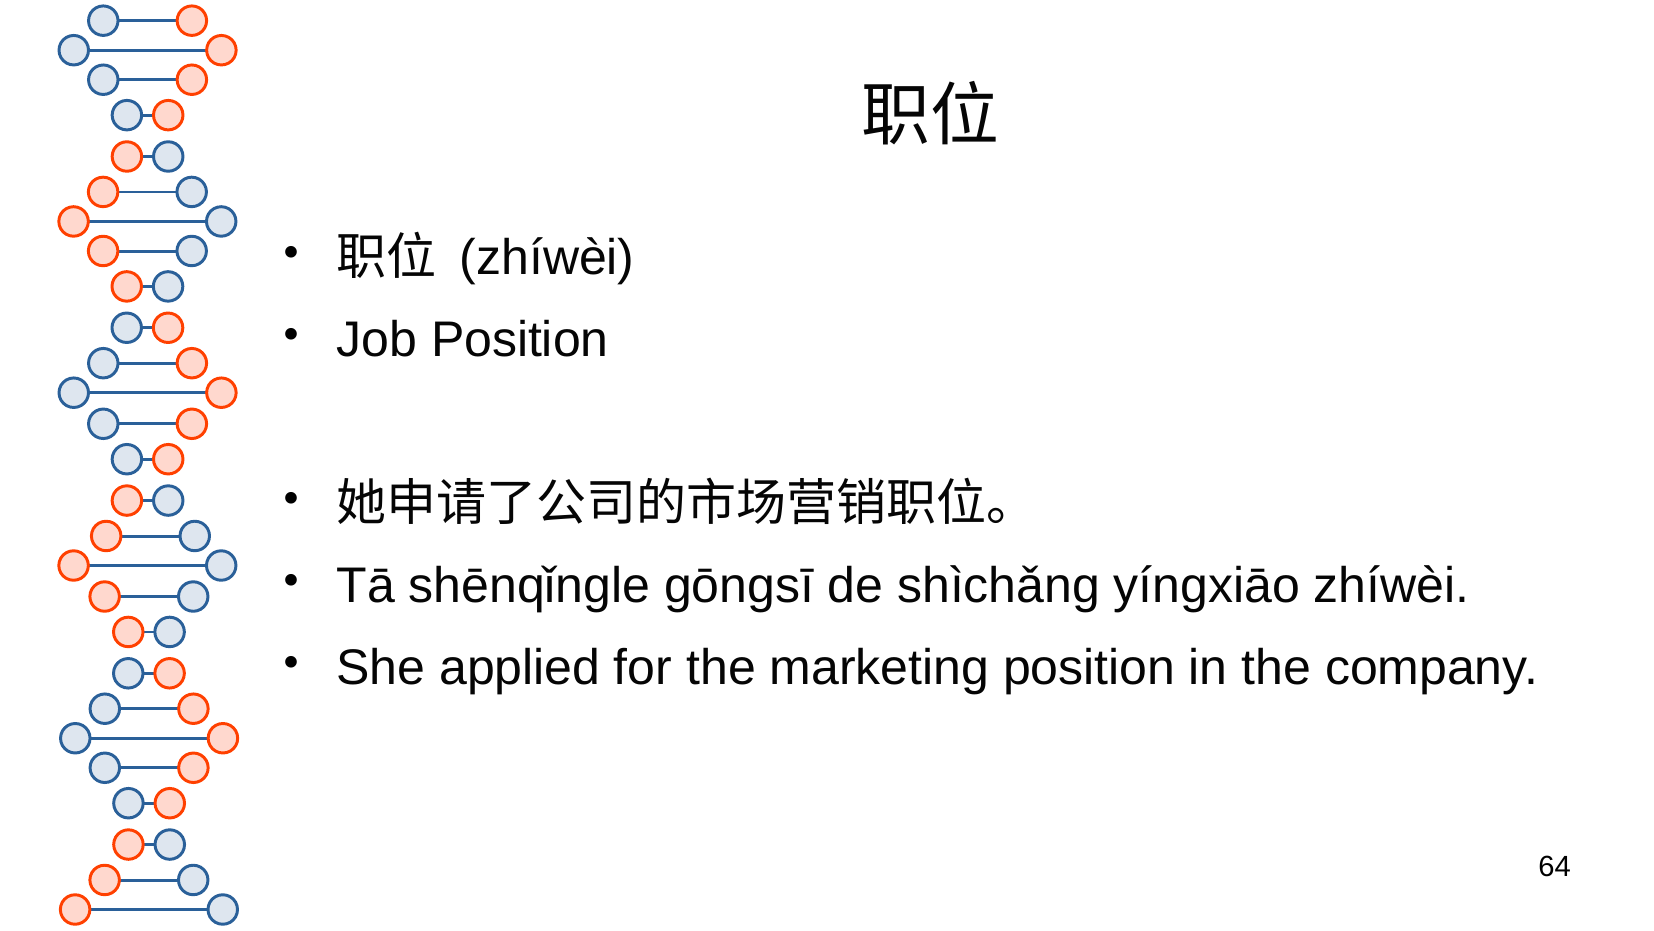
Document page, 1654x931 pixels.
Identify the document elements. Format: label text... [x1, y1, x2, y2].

list 职位 (zhíwèi) Job Position 她申请了公司的市场营销职位。 Tā shēnqǐngle gōngsī de shìchǎng yíngxiāo zhíwèi. She applied for the marketing position in the company. [265, 224, 1595, 764]
title 职位 [265, 35, 1595, 189]
